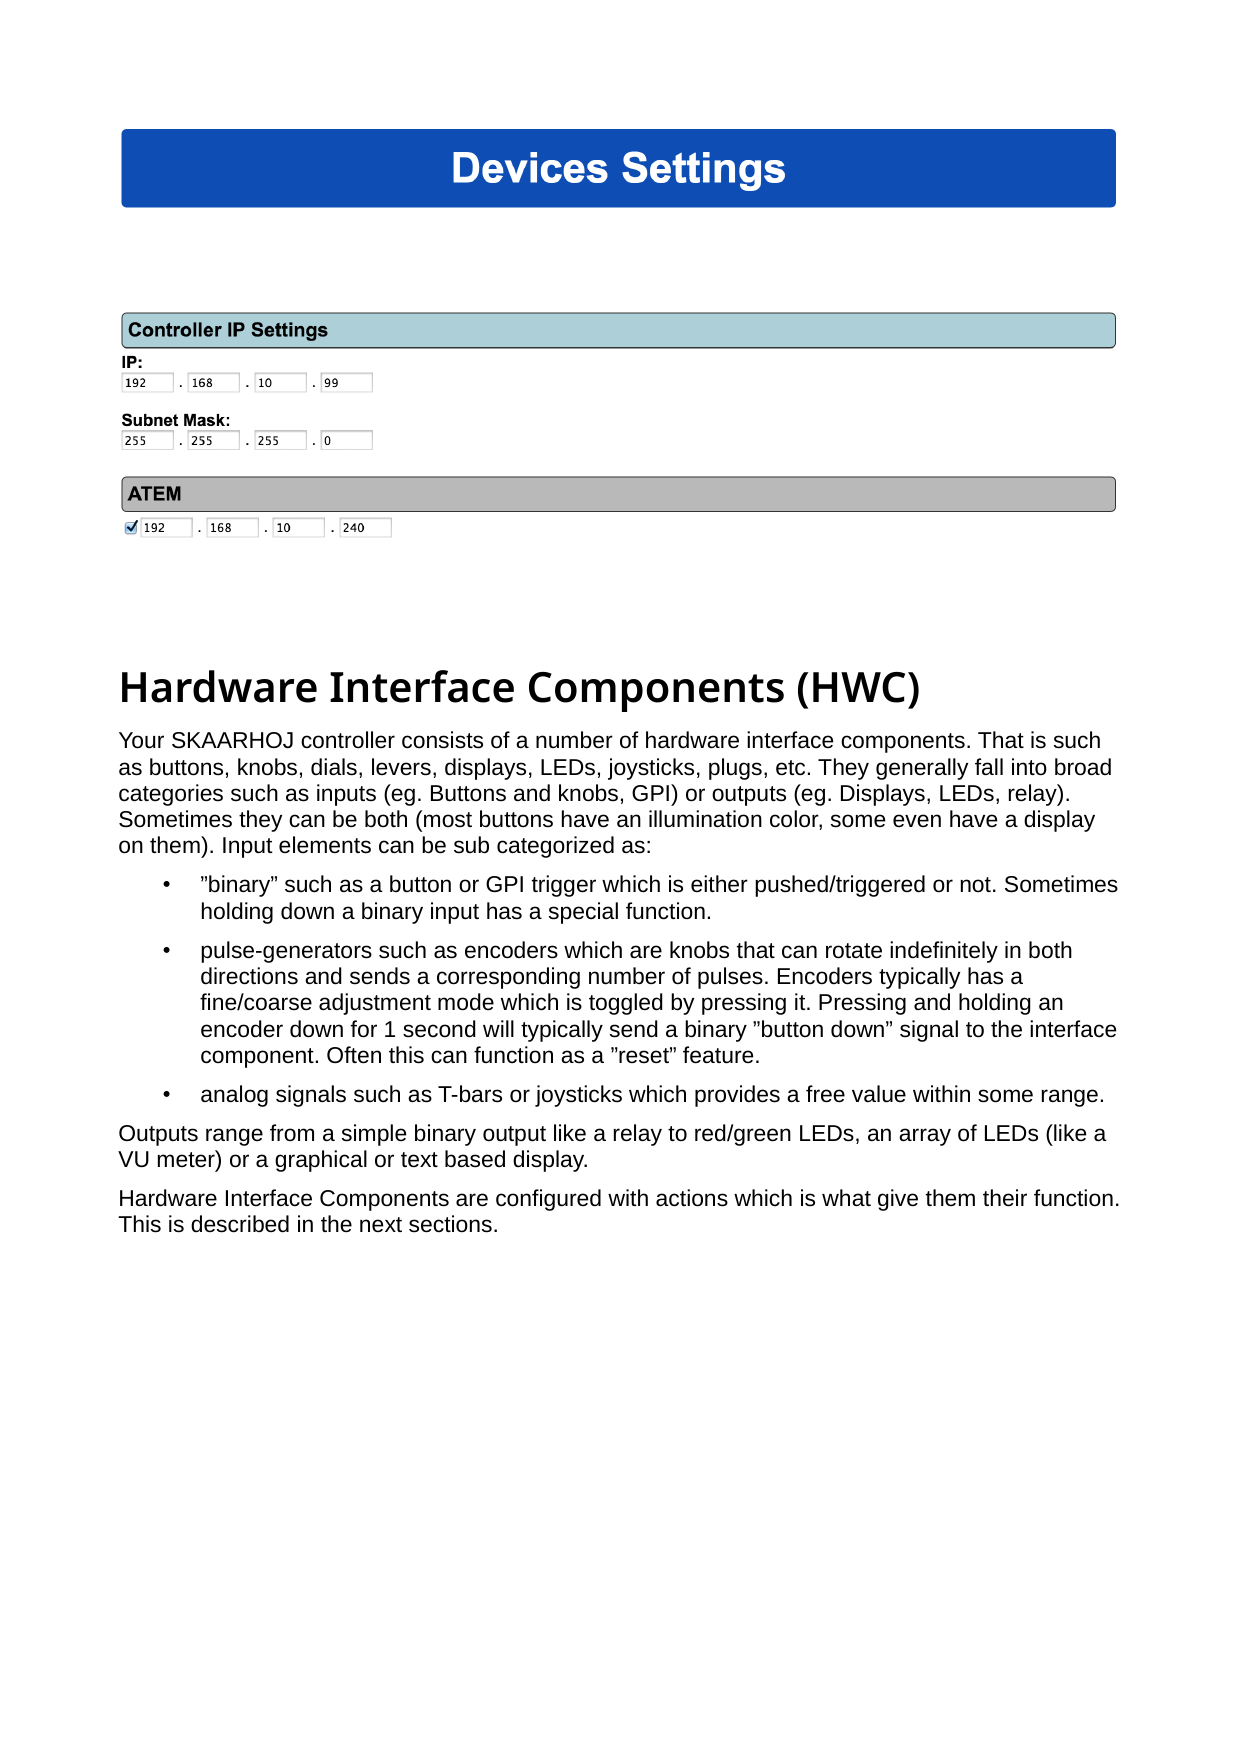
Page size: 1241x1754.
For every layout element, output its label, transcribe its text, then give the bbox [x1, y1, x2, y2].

text Your SKAARHOJ controller consists of a number of hardware interface components. That is such as buttons, knobs, dials, levers, displays, LEDs, joysticks, plugs, etc. They generally fall into broad categories such as inputs (eg. Buttons and knobs, GPI) or outputs (eg. Displays, LEDs, relay). Sometimes they can be both (most buttons have an illumination color, some even have a display on them). Input elements can be sub categorized as: [118, 727, 1122, 859]
list pulse-generators such as encoders which are knobs that can rotate indefinitely in both directions and sends a corresponding number of pulses. Encoders typically has a fine/coarse adjustment mode which is toggled by pressing it. Pressing and holding an encoder down for 1 second will typically send a binary ”button down” signal to the interface component. Often this can function as a ”reset” feature. [163, 937, 1122, 1068]
text Outputs range from a simple binary output like a relay to red/green LEDs, an array of LEDs (like a VU meter) or a graphical or text based display. [118, 1120, 1122, 1172]
picture [118, 118, 1123, 556]
list analog signals such as T-bars or joysticks which provides a free value within some range. [163, 1081, 1122, 1107]
subtitle Hardware Interface Components (HWC) [118, 658, 1122, 714]
list ”binary” such as a button or GPI trigger which is either pushed/triggered or not. Sometimes holding down a binary input has a special function. [163, 871, 1122, 924]
text Hardware Interface Components are configured with actions which is what give them their function. This is described in the next sections. [118, 1185, 1122, 1238]
